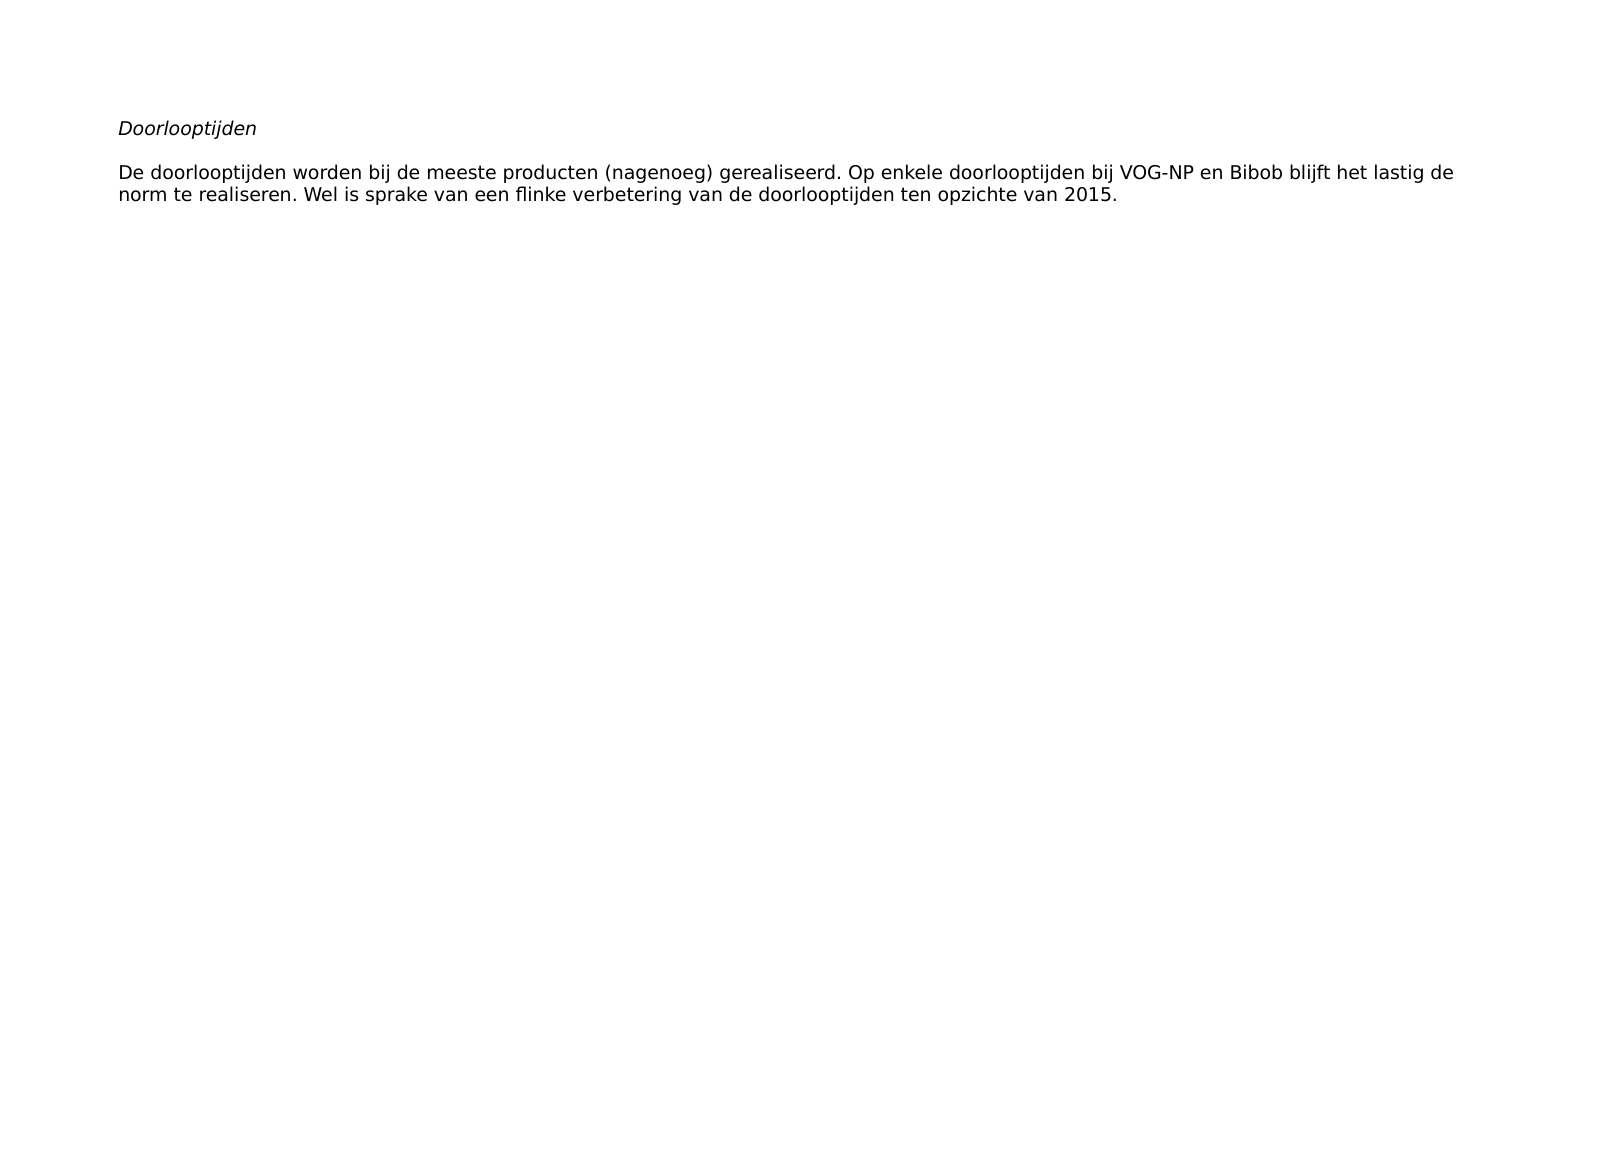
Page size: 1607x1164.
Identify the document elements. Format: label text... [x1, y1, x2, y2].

subtitle Doorlooptijden [118, 118, 1488, 140]
text De doorlooptijden worden bij de meeste producten (nagenoeg) gerealiseerd. Op enkele doorlooptijden bij VOG-NP en Bibob blijft het lastig de norm te realiseren. Wel is sprake van een flinke verbetering van de doorlooptijden ten opzichte van 2015. [118, 162, 1488, 206]
